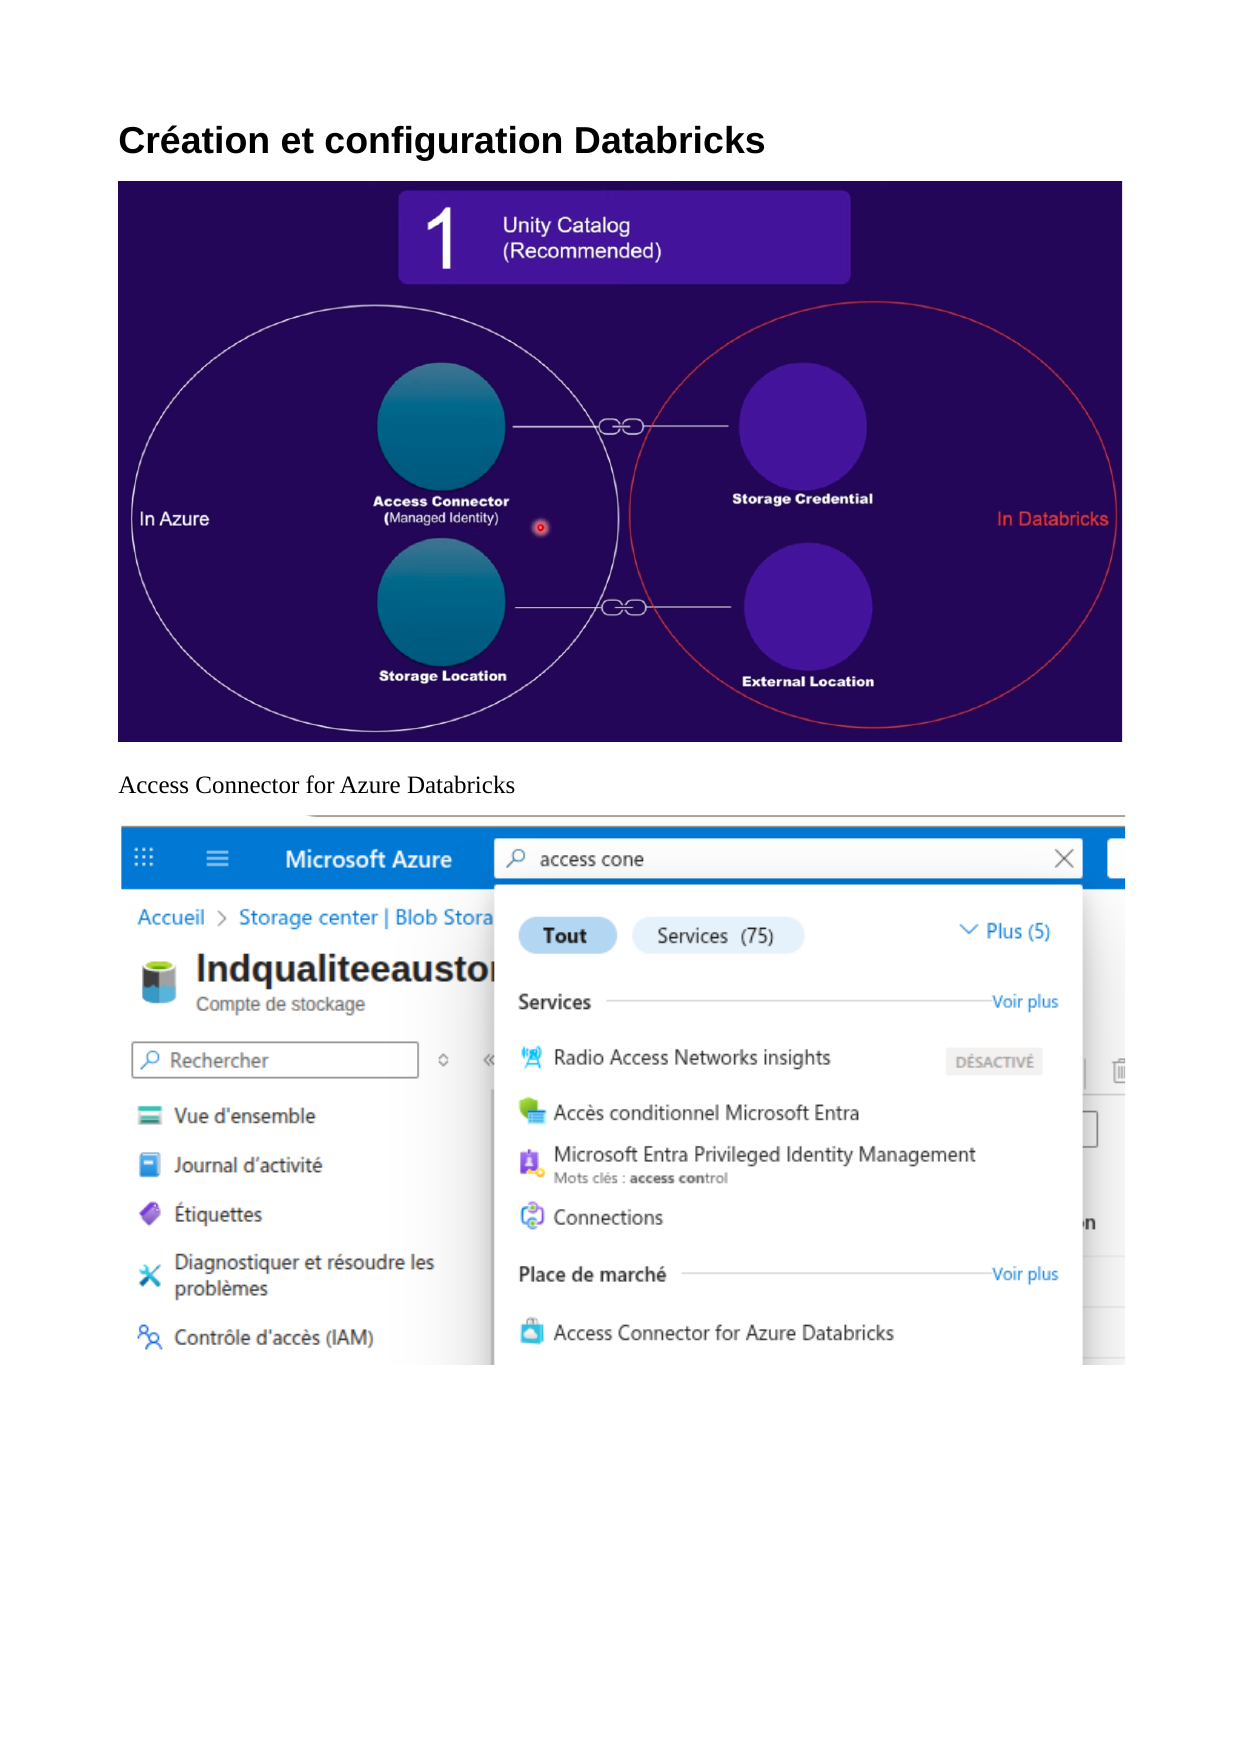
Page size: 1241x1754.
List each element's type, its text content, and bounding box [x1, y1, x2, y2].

picture [121, 815, 1126, 1365]
subtitle Création et configuration Databricks [118, 118, 1122, 161]
text Access Connector for Azure Databricks [118, 770, 1122, 1393]
picture [118, 181, 1123, 742]
